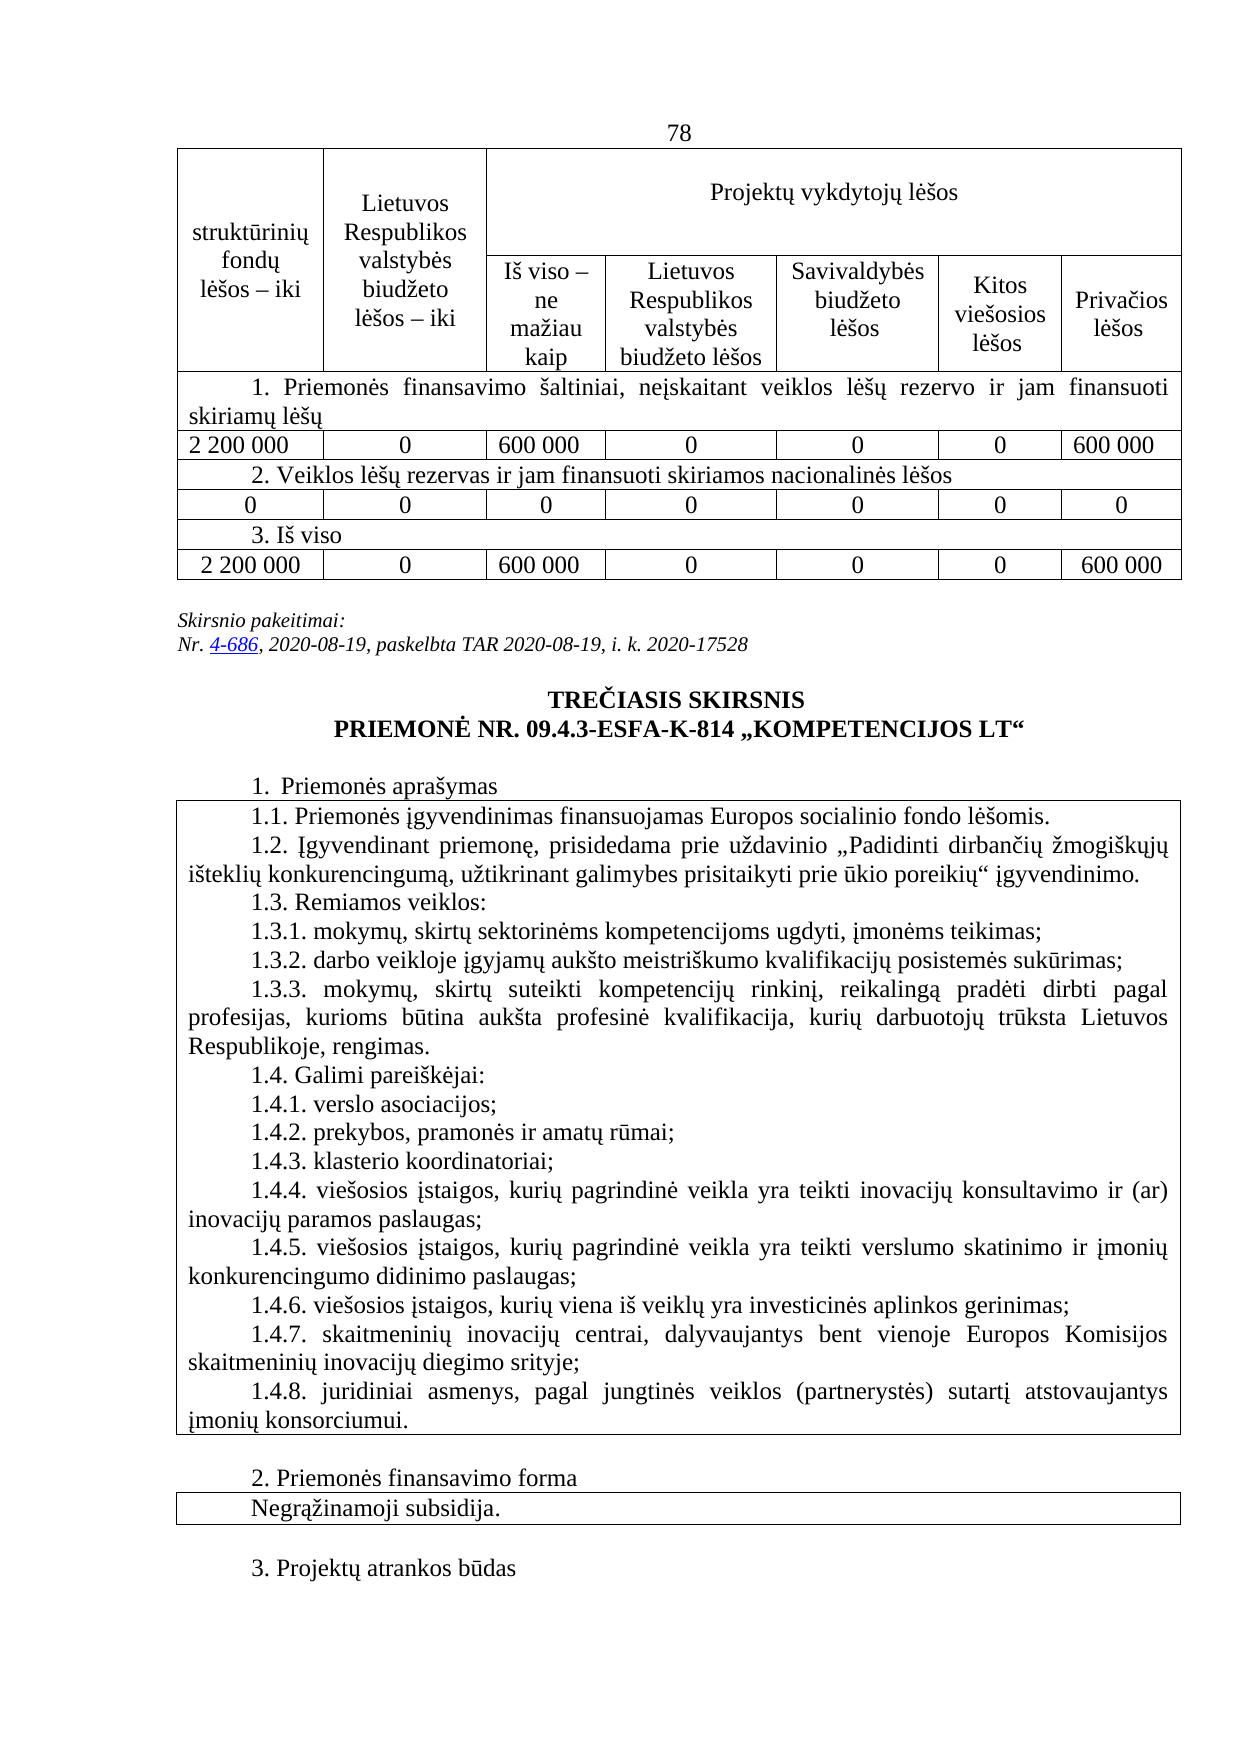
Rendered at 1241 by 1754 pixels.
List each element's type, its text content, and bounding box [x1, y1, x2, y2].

table_cell 600 000 [487, 550, 605, 578]
text TREČIASIS SKIRSNIS [177, 685, 1181, 714]
table_cell 600 000 [1062, 550, 1181, 578]
table_cell 1. Priemonės finansavimo šaltiniai, neįskaitant veiklos lėšų rezervo ir jam finansuoti skiriamų lėšų [178, 372, 1181, 429]
table_cell 1.3. Remiamos veiklos: 1.3.1. mokymų, skirtų sektorinėms kompetencijoms ugdyti, įmonėms teikimas; 1.3.2. darbo veikloje įgyjamų aukšto meistriškumo kvalifikacijų posistemės sukūrimas; 1.3.3. mokymų, skirtų suteikti kompetencijų rinkinį, reikalingą pradėti dirbti pagal profesijas, kurioms būtina aukšta profesinė kvalifikacija, kurių darbuotojų trūksta Lietuvos Respublikoje, rengimas. [177, 888, 1180, 1060]
table_cell 600 000 [487, 431, 605, 459]
table_cell 3. Iš viso [178, 520, 1181, 549]
table_cell 600 000 [1062, 431, 1181, 459]
text 2. Priemonės finansavimo forma [177, 1463, 1181, 1492]
table_cell 0 [939, 490, 1061, 519]
text Skirsnio pakeitimai: [177, 608, 1181, 632]
table_header Negrąžinamoji subsidija. [177, 1493, 1180, 1523]
table_cell 0 [777, 550, 938, 578]
table_cell 0 [606, 550, 776, 578]
table_cell Lietuvos Respublikos valstybės biudžeto lėšos [606, 256, 776, 371]
table_cell 0 [487, 490, 605, 519]
table_cell 0 [324, 490, 486, 519]
table_cell struktūrinių fondų lėšos – iki [178, 149, 323, 371]
table_cell 0 [939, 550, 1061, 578]
table_cell Kitos viešosios lėšos [939, 256, 1061, 371]
text 3. Projektų atrankos būdas [177, 1553, 1181, 1582]
table_cell Privačios lėšos [1062, 256, 1181, 371]
table_cell Projektų vykdytojų lėšos [487, 149, 1181, 255]
table_cell 1.4. Galimi pareiškėjai: 1.4.1. verslo asociacijos; 1.4.2. prekybos, pramonės ir amatų rūmai; 1.4.3. klasterio koordinatoriai; 1.4.4. viešosios įstaigos, kurių pagrindinė veikla yra teikti inovacijų konsultavimo ir (ar) inovacijų paramos paslaugas; 1.4.5. viešosios įstaigos, kurių pagrindinė veikla yra teikti verslumo skatinimo ir įmonių konkurencingumo didinimo paslaugas; 1.4.6. viešosios įstaigos, kurių viena iš veiklų yra investicinės aplinkos gerinimas; 1.4.7. skaitmeninių inovacijų centrai, dalyvaujantys bent vienoje Europos Komisijos skaitmeninių inovacijų diegimo srityje; 1.4.8. juridiniai asmenys, pagal jungtinės veiklos (partnerystės) sutartį atstovaujantys įmonių konsorciumui. [177, 1060, 1180, 1434]
table_cell 2 200 000 [178, 550, 323, 578]
table_cell 0 [606, 490, 776, 519]
table_cell 0 [939, 431, 1061, 459]
text 1. Priemonės aprašymas [177, 771, 1181, 800]
table_cell Savivaldybės biudžeto lėšos [777, 256, 938, 371]
table_cell 0 [324, 431, 486, 459]
table_header 1.1. Priemonės įgyvendinimas finansuojamas Europos socialinio fondo lėšomis. [177, 801, 1180, 830]
text PRIEMONĖ NR. 09.4.3-ESFA-K-814 „KOMPETENCIJOS lt“ [177, 714, 1181, 743]
table_cell 0 [324, 550, 486, 578]
table_cell 0 [178, 490, 323, 519]
table_cell 0 [1062, 490, 1181, 519]
text Nr. 4-686, 2020-08-19, paskelbta TAR 2020-08-19, i. k. 2020-17528 [177, 632, 1181, 656]
table_cell Lietuvos Respublikos valstybės biudžeto lėšos – iki [324, 149, 486, 371]
table_cell Iš viso – ne mažiau kaip [487, 256, 605, 371]
table_cell 2. Veiklos lėšų rezervas ir jam finansuoti skiriamos nacionalinės lėšos [178, 460, 1181, 489]
table_cell 0 [777, 490, 938, 519]
table_cell 2 200 000 [178, 431, 323, 459]
table_cell 0 [606, 431, 776, 459]
table_cell 0 [777, 431, 938, 459]
table_cell 1.2. Įgyvendinant priemonę, prisidedama prie uždavinio „Padidinti dirbančių žmogiškųjų išteklių konkurencingumą, užtikrinant galimybes prisitaikyti prie ūkio poreikių“ įgyvendinimo. [177, 830, 1180, 887]
